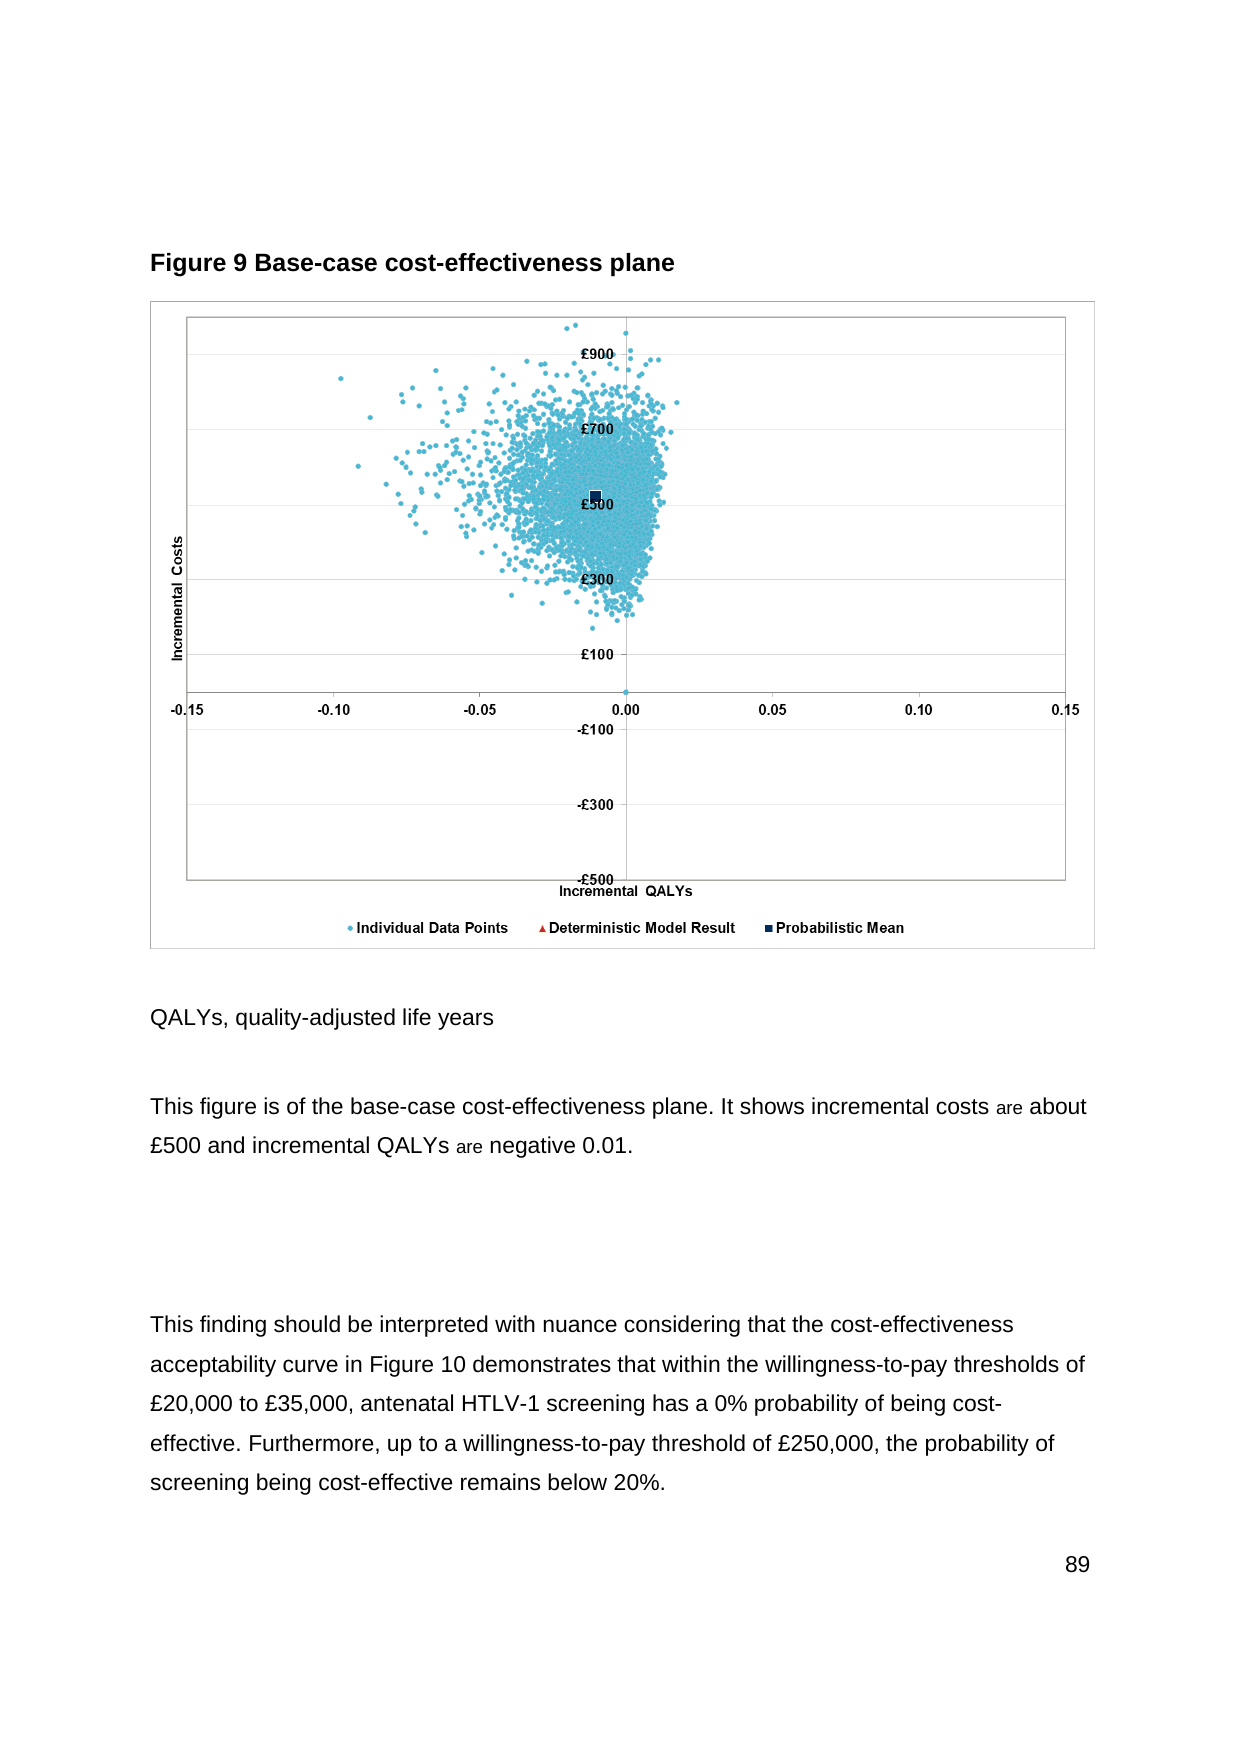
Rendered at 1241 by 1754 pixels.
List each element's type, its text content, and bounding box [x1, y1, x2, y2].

text This figure is of the base-case cost-effectiveness plane. It shows incremental costs are about £500 and incremental QALYs are negative 0.01. [150, 1093, 1090, 1159]
text Figure 9 Base-case cost-effectiveness plane [150, 247, 1090, 276]
text QALYs, quality-adjusted life years [150, 1003, 1090, 1030]
text This finding should be interpreted with nuance considering that the cost-effectiveness acceptability curve in Figure 10 demonstrates that within the willingness-to-pay thresholds of £20,000 to £35,000, antenatal HTLV-1 screening has a 0% probability of being cost-effective. Furthermore, up to a willingness-to-pay threshold of £250,000, the probability of screening being cost-effective remains below 20%. [150, 1311, 1090, 1496]
